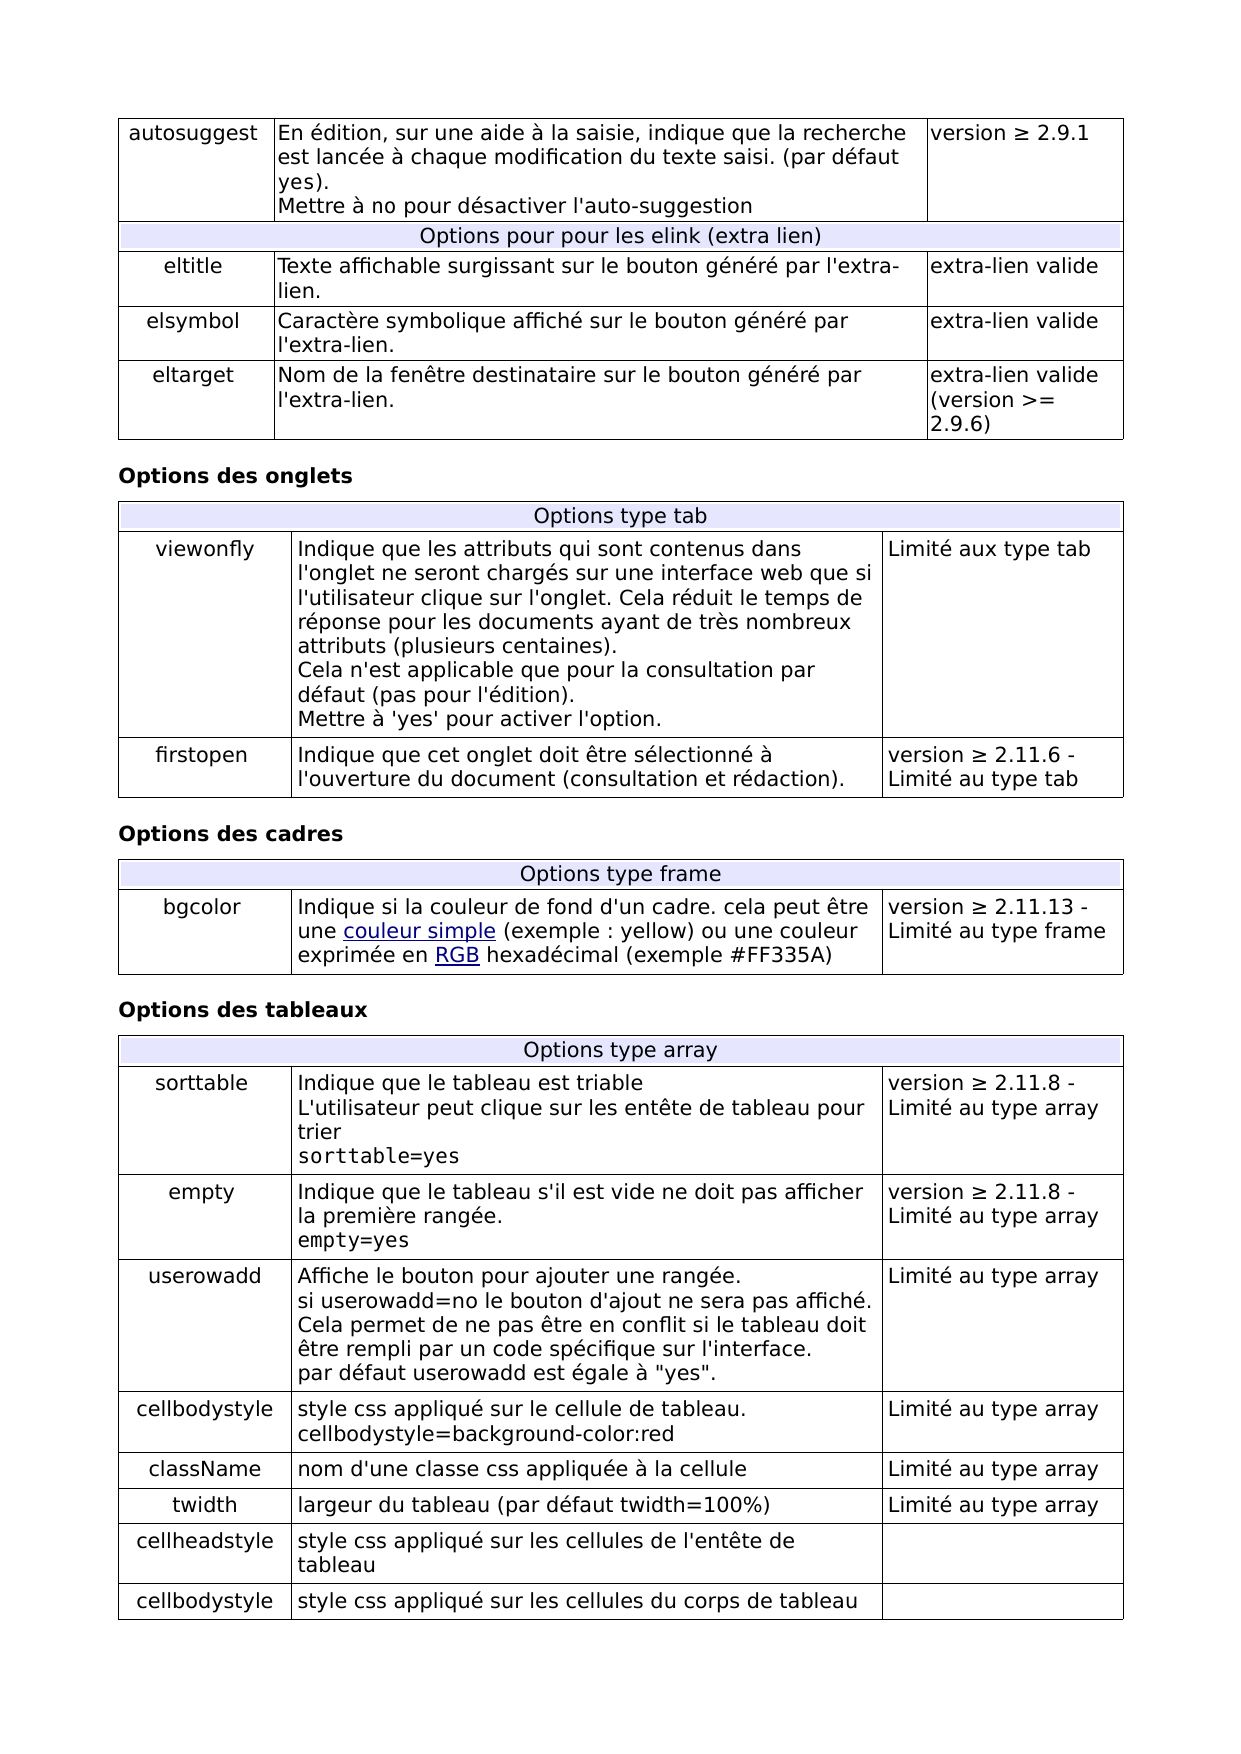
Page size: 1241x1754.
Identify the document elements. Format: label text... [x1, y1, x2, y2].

table_cell sorttable [119, 1067, 291, 1174]
table_cell autosuggest [119, 119, 274, 221]
table_cell style css appliqué sur les cellules de l'entête de tableau [292, 1524, 882, 1583]
table_cell style css appliqué sur le cellule de tableau. cellbodystyle=background-color:red [292, 1392, 882, 1452]
table_cell userowadd [119, 1260, 291, 1391]
table_cell [883, 1584, 1123, 1619]
table_cell eltarget [119, 361, 274, 439]
table_cell Limité au type array [883, 1453, 1123, 1487]
subtitle Options des cadres [118, 822, 1122, 846]
table_cell version ≥ 2.9.1 [928, 119, 1123, 221]
table_cell version ≥ 2.11.13 - Limité au type frame [883, 890, 1123, 973]
table_cell version ≥ 2.11.8 - Limité au type array [883, 1175, 1123, 1258]
table_header Options type tab [119, 502, 1123, 531]
subtitle Options des tableaux [118, 998, 1122, 1023]
table_cell cellheadstyle [119, 1524, 291, 1583]
table_cell Indique que les attributs qui sont contenus dans l'onglet ne seront chargés sur une interface web que si l'utilisateur clique sur l'onglet. Cela réduit le temps de réponse pour les documents ayant de très nombreux attributs (plusieurs centaines). Cela n'est applicable que pour la consultation par défaut (pas pour l'édition). Mettre à 'yes' pour activer l'option. [292, 532, 882, 737]
table_cell viewonfly [119, 532, 291, 737]
subtitle Options des onglets [118, 464, 1122, 488]
table_cell extra-lien valide (version >= 2.9.6) [928, 361, 1123, 439]
table_cell En édition, sur une aide à la saisie, indique que la recherche est lancée à chaque modification du texte saisi. (par défaut yes). Mettre à no pour désactiver l'auto-suggestion [275, 119, 927, 221]
table_cell nom d'une classe css appliquée à la cellule [292, 1453, 882, 1487]
table_cell twidth [119, 1489, 291, 1523]
table_cell className [119, 1453, 291, 1487]
table_cell Texte affichable surgissant sur le bouton généré par l'extra-lien. [275, 252, 927, 306]
table_cell Nom de la fenêtre destinataire sur le bouton généré par l'extra-lien. [275, 361, 927, 439]
table_cell eltitle [119, 252, 274, 306]
table_cell Indique que cet onglet doit être sélectionné à l'ouverture du document (consultation et rédaction). [292, 738, 882, 797]
table_cell extra-lien valide [928, 307, 1123, 360]
table_header Options type frame [119, 860, 1123, 889]
table_cell Indique que le tableau est triable L'utilisateur peut clique sur les entête de tableau pour trier sorttable=yes [292, 1067, 882, 1174]
table_cell Indique si la couleur de fond d'un cadre. cela peut être une couleur simple (exemple : yellow) ou une couleur exprimée en RGB hexadécimal (exemple #FF335A) [292, 890, 882, 973]
table_cell Options pour pour les elink (extra lien) [119, 222, 1123, 251]
table_cell empty [119, 1175, 291, 1258]
table_cell elsymbol [119, 307, 274, 360]
table_cell bgcolor [119, 890, 291, 973]
table_cell Indique que le tableau s'il est vide ne doit pas afficher la première rangée. empty=yes [292, 1175, 882, 1258]
table_cell version ≥ 2.11.6 - Limité au type tab [883, 738, 1123, 797]
table_header Options type array [119, 1036, 1123, 1066]
table_cell largeur du tableau (par défaut twidth=100%) [292, 1489, 882, 1523]
table_cell cellbodystyle [119, 1392, 291, 1452]
table_cell Limité au type array [883, 1489, 1123, 1523]
table_cell version ≥ 2.11.8 - Limité au type array [883, 1067, 1123, 1174]
table_cell style css appliqué sur les cellules du corps de tableau [292, 1584, 882, 1619]
table_cell cellbodystyle [119, 1584, 291, 1619]
table_cell [883, 1524, 1123, 1583]
table_cell Limité au type array [883, 1392, 1123, 1452]
table_cell Limité au type array [883, 1260, 1123, 1391]
table_cell firstopen [119, 738, 291, 797]
table_cell extra-lien valide [928, 252, 1123, 306]
table_cell Caractère symbolique affiché sur le bouton généré par l'extra-lien. [275, 307, 927, 360]
table_cell Affiche le bouton pour ajouter une rangée. si userowadd=no le bouton d'ajout ne sera pas affiché. Cela permet de ne pas être en conflit si le tableau doit être rempli par un code spécifique sur l'interface. par défaut userowadd est égale à "yes". [292, 1260, 882, 1391]
table_cell Limité aux type tab [883, 532, 1123, 737]
